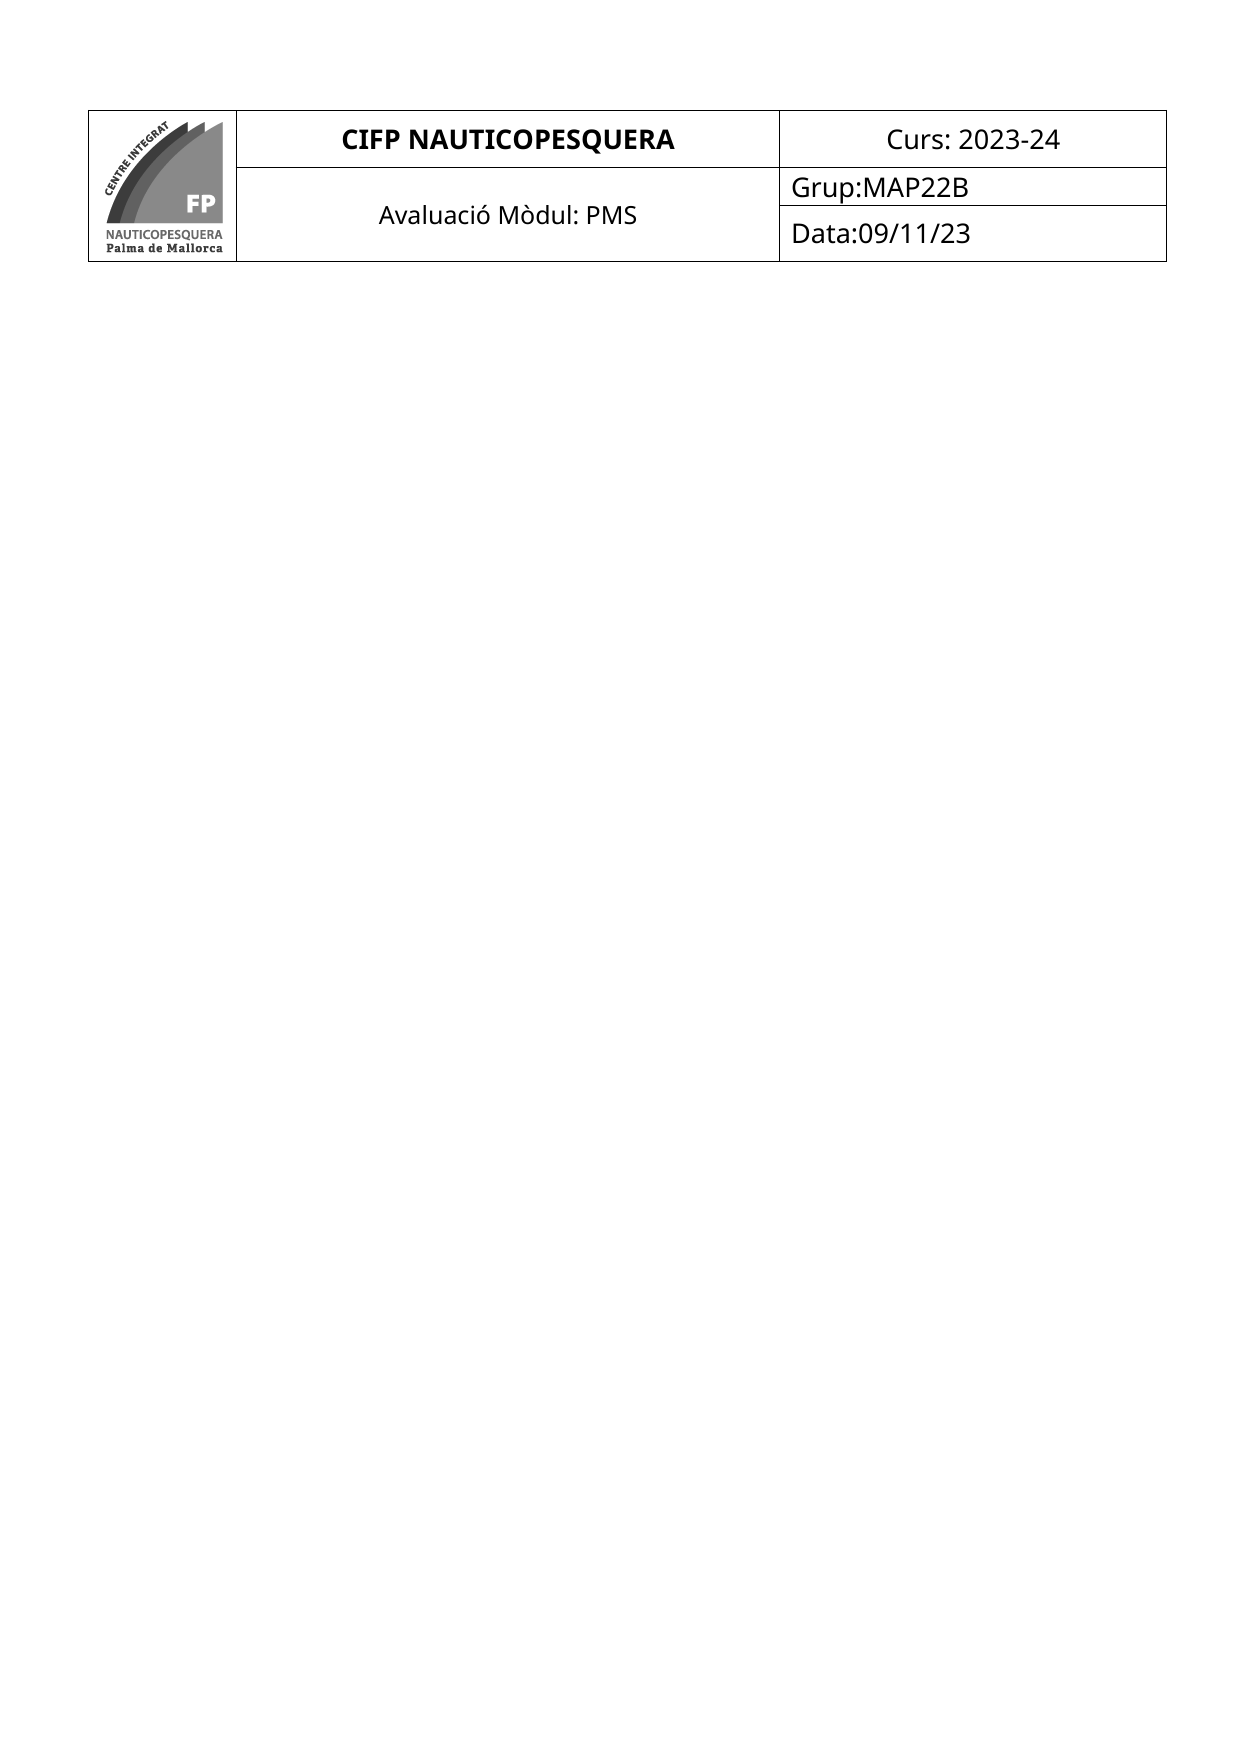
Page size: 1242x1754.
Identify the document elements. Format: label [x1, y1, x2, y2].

picture [100, 111, 229, 260]
